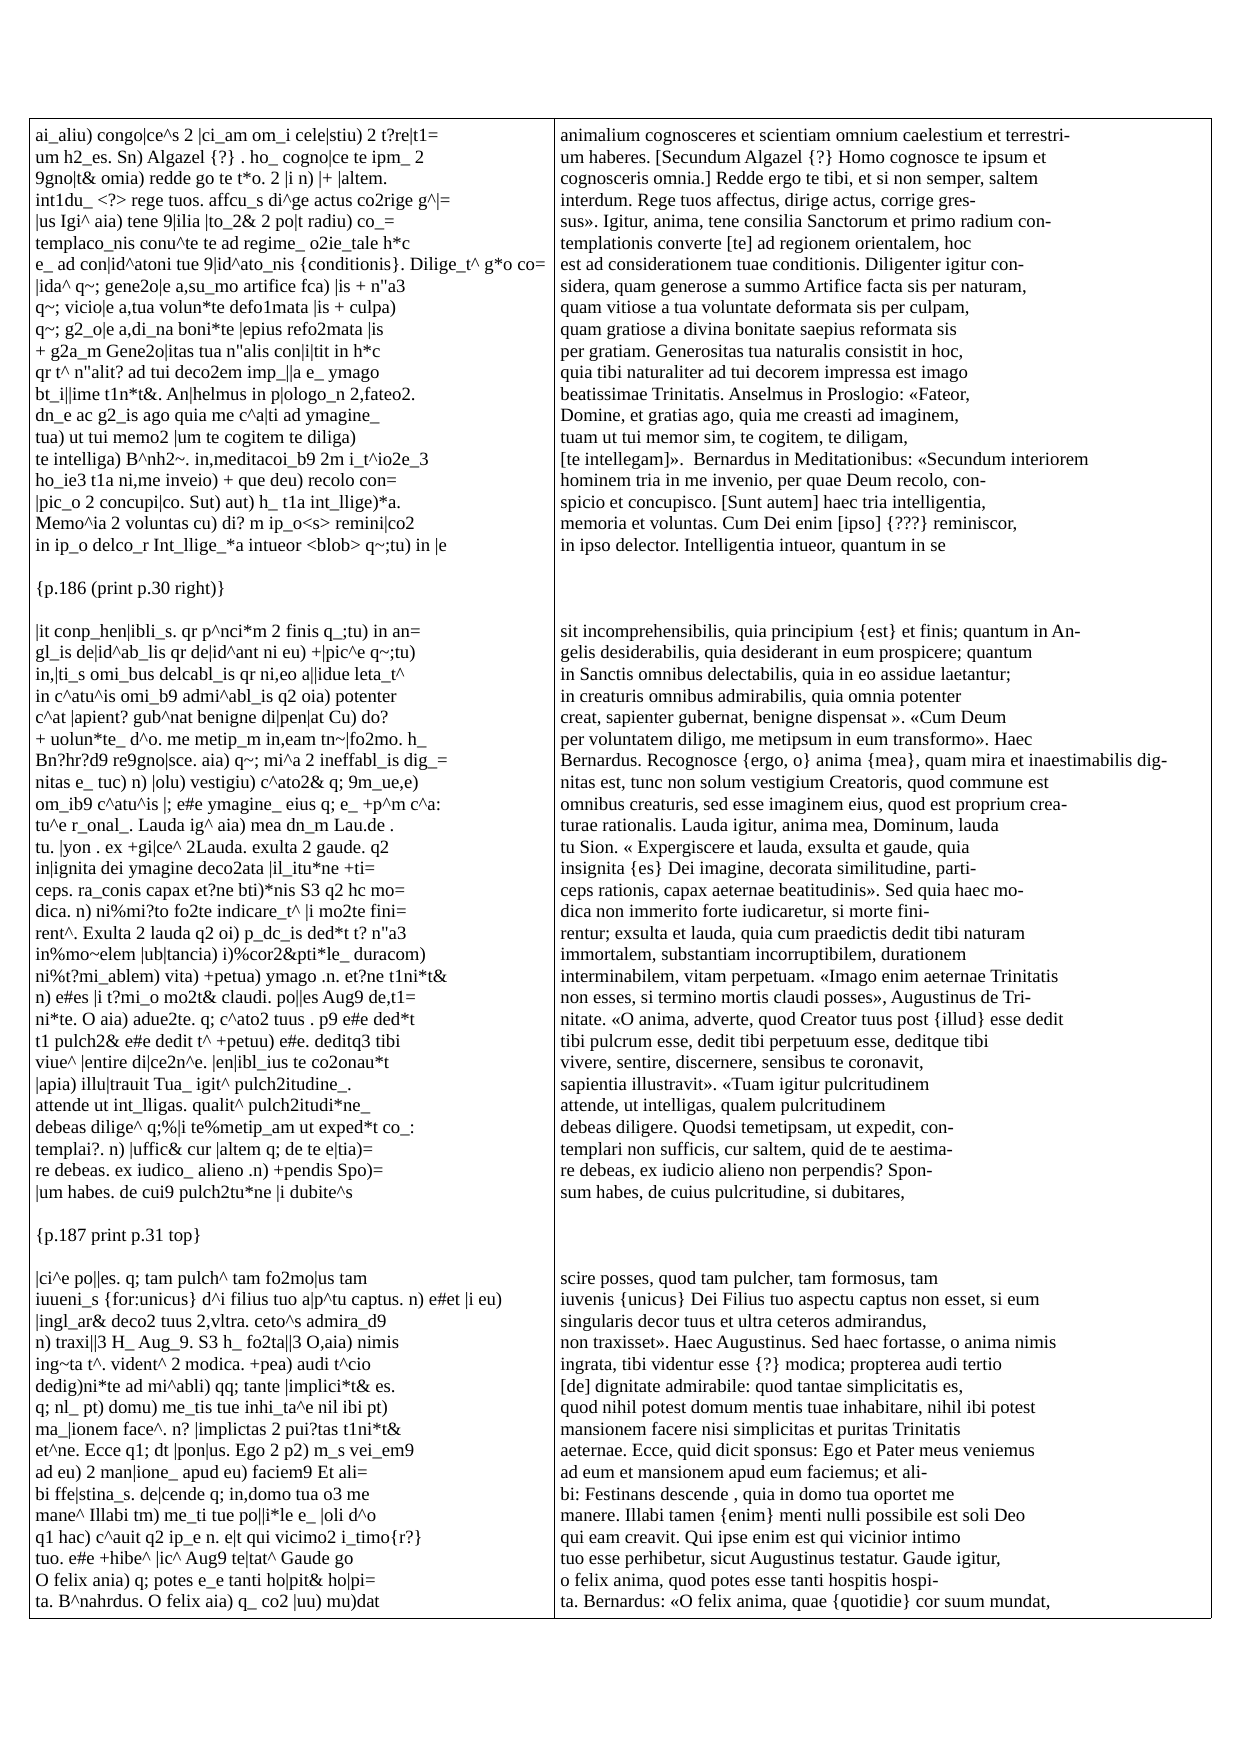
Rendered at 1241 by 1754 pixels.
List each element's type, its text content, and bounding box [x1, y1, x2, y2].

table_header ai_aliu) congo|ce^s 2 |ci_am om_i cele|stiu) 2 t?re|t1= um h2_es. Sn) Algazel {?} . ho_ cogno|ce te ipm_ 2 9gno|t& omia) redde go te t*o. 2 |i n) |+ |altem. int1du_ <?> rege tuos. affcu_s di^ge actus co2rige g^|= |us Igi^ aia) tene 9|ilia |to_2& 2 po|t radiu) co_= templaco_nis conu^te te ad regime_ o2ie_tale h*c e_ ad con|id^atoni tue 9|id^ato_nis {conditionis}. Dilige_t^ g*o co= |ida^ q~; gene2o|e a,su_mo artifice fca) |is + n"a3 q~; vicio|e a,tua volun*te defo1mata |is + culpa) q~; g2_o|e a,di_na boni*te |epius refo2mata |is + g2a_m Gene2o|itas tua n"alis con|i|tit in h*c qr t^ n"alit? ad tui deco2em imp_||a e_ ymago bt_i||ime t1n*t&. An|helmus in p|ologo_n 2,fateo2. dn_e ac g2_is ago quia me c^a|ti ad ymagine_ tua) ut tui memo2 |um te cogitem te diliga) te intelliga) B^nh2~. in,meditacoi_b9 2m i_t^io2e_3 ho_ie3 t1a ni,me inveio) + que deu) recolo con= |pic_o 2 concupi|co. Sut) aut) h_ t1a int_llige)*a. Memo^ia 2 voluntas cu) di? m ip_o<s> remini|co2 in ip_o delco_r Int_llige_*a intueor <blob> q~;tu) in |e {p.186 (print p.30 right)} |it conp_hen|ibli_s. qr p^nci*m 2 finis q_;tu) in an= gl_is de|id^ab_lis qr de|id^ant ni eu) +|pic^e q~;tu) in,|ti_s omi_bus delcabl_is qr ni,eo a||idue leta_t^ in c^atu^is omi_b9 admi^abl_is q2 oia) potenter c^at |apient? gub^nat benigne di|pen|at Cu) do? + uolun*te_ d^o. me metip_m in,eam tn~|fo2mo. h_ Bn?hr?d9 re9gno|sce. aia) q~; mi^a 2 ineffabl_is dig_= nitas e_ tuc) n) |olu) vestigiu) c^ato2& q; 9m_ue,e) om_ib9 c^atu^is |; e#e ymagine_ eius q; e_ +p^m c^a: tu^e r_onal_. Lauda ig^ aia) mea dn_m Lau.de . tu. |yon . ex +gi|ce^ 2Lauda. exulta 2 gaude. q2 in|ignita dei ymagine deco2ata |il_itu*ne +ti= ceps. ra_conis capax et?ne bti)*nis S3 q2 hc mo= dica. n) ni%mi?to fo2te indicare_t^ |i mo2te fini= rent^. Exulta 2 lauda q2 oi) p_dc_is ded*t t? n"a3 in%mo~elem |ub|tancia) i)%cor2&pti*le_ duracom) ni%t?mi_ablem) vita) +petua) ymago .n. et?ne t1ni*t& n) e#es |i t?mi_o mo2t& claudi. po||es Aug9 de,t1= ni*te. O aia) adue2te. q; c^ato2 tuus . p9 e#e ded*t t1 pulch2& e#e dedit t^ +petuu) e#e. deditq3 tibi viue^ |entire di|ce2n^e. |en|ibl_ius te co2onau*t |apia) illu|trauit Tua_ igit^ pulch2itudine_. attende ut int_lligas. qualit^ pulch2itudi*ne_ debeas dilige^ q;%|i te%metip_am ut exped*t co_: templai?. n) |uffic& cur |altem q; de te e|tia)= re debeas. ex iudico_ alieno .n) +pendis Spo)= |um habes. de cui9 pulch2tu*ne |i dubite^s {p.187 print p.31 top} |ci^e po||es. q; tam pulch^ tam fo2mo|us tam iuueni_s {for:unicus} d^i filius tuo a|p^tu captus. n) e#et |i eu) |ingl_ar& deco2 tuus 2,vltra. ceto^s admira_d9 n) traxi||3 H_ Aug_9. S3 h_ fo2ta||3 O,aia) nimis ing~ta t^. vident^ 2 modica. +pea) audi t^cio dedig)ni*te ad mi^abli) qq; tante |implici*t& es. q; nl_ pt) domu) me_tis tue inhi_ta^e nil ibi pt) ma_|ionem face^. n? |implictas 2 pui?tas t1ni*t& et^ne. Ecce q1; dt |pon|us. Ego 2 p2) m_s vei_em9 ad eu) 2 man|ione_ apud eu) faciem9 Et ali= bi ffe|stina_s. de|cende q; in,domo tua o3 me mane^ Illabi tm) me_ti tue po||i*le e_ |oli d^o q1 hac) c^auit q2 ip_e n. e|t qui vicimo2 i_timo{r?} tuo. e#e +hibe^ |ic^ Aug9 te|tat^ Gaude go O felix ania) q; potes e_e tanti ho|pit& ho|pi= ta. B^nahrdus. O felix aia) q_ co2 |uu) mu)dat [30, 119, 554, 1617]
table_header animalium cognosceres et scientiam omnium caelestium et terrestri- um haberes. [Secundum Algazel {?} Homo cognosce te ipsum et cognosceris omnia.] Redde ergo te tibi, et si non semper, saltem interdum. Rege tuos affectus, dirige actus, corrige gres- sus». Igitur, anima, tene consilia Sanctorum et primo radium con- templationis converte [te] ad regionem orientalem, hoc est ad considerationem tuae conditionis. Diligenter igitur con- sidera, quam generose a summo Artifice facta sis per naturam, quam vitiose a tua voluntate deformata sis per culpam, quam gratiose a divina bonitate saepius reformata sis per gratiam. Generositas tua naturalis consistit in hoc, quia tibi naturaliter ad tui decorem impressa est imago beatissimae Trinitatis. Anselmus in Proslogio: «Fateor, Domine, et gratias ago, quia me creasti ad imaginem, tuam ut tui memor sim, te cogitem, te diligam, [te intellegam]». Bernardus in Meditationibus: «Secundum interiorem hominem tria in me invenio, per quae Deum recolo, con- spicio et concupisco. [Sunt autem] haec tria intelligentia, memoria et voluntas. Cum Dei enim [ipso] {???} reminiscor, in ipso delector. Intelligentia intueor, quantum in se sit incomprehensibilis, quia principium {est} et finis; quantum in An- gelis desiderabilis, quia desiderant in eum prospicere; quantum in Sanctis omnibus delectabilis, quia in eo assidue laetantur; in creaturis omnibus admirabilis, quia omnia potenter creat, sapienter gubernat, benigne dispensat ». «Cum Deum per voluntatem diligo, me metipsum in eum transformo». Haec Bernardus. Recognosce {ergo, o} anima {mea}, quam mira et inaestimabilis dig- nitas est, tunc non solum vestigium Creatoris, quod commune est omnibus creaturis, sed esse imaginem eius, quod est proprium crea- turae rationalis. Lauda igitur, anima mea, Dominum, lauda tu Sion. « Expergiscere et lauda, exsulta et gaude, quia insignita {es} Dei imagine, decorata similitudine, parti- ceps rationis, capax aeternae beatitudinis». Sed quia haec mo- dica non immerito forte iudicaretur, si morte fini- rentur; exsulta et lauda, quia cum praedictis dedit tibi naturam immortalem, substantiam incorruptibilem, durationem interminabilem, vitam perpetuam. «Imago enim aeternae Trinitatis non esses, si termino mortis claudi posses», Augustinus de Tri- nitate. «O anima, adverte, quod Creator tuus post {illud} esse dedit tibi pulcrum esse, dedit tibi perpetuum esse, deditque tibi vivere, sentire, discernere, sensibus te coronavit, sapientia illustravit». «Tuam igitur pulcritudinem attende, ut intelligas, qualem pulcritudinem debeas diligere. Quodsi temetipsam, ut expedit, con- templari non sufficis, cur saltem, quid de te aestima- re debeas, ex iudicio alieno non perpendis? Spon- sum habes, de cuius pulcritudine, si dubitares, scire posses, quod tam pulcher, tam formosus, tam iuvenis {unicus} Dei Filius tuo aspectu captus non esset, si eum singularis decor tuus et ultra ceteros admirandus, non traxisset». Haec Augustinus. Sed haec fortasse, o anima nimis ingrata, tibi videntur esse {?} modica; propterea audi tertio [de] dignitate admirabile: quod tantae simplicitatis es, quod nihil potest domum mentis tuae inhabitare, nihil ibi potest mansionem facere nisi simplicitas et puritas Trinitatis aeternae. Ecce, quid dicit sponsus: Ego et Pater meus veniemus ad eum et mansionem apud eum faciemus; et ali- bi: Festinans descende , quia in domo tua oportet me manere. Illabi tamen {enim} menti nulli possibile est soli Deo qui eam creavit. Qui ipse enim est qui vicinior intimo tuo esse perhibetur, sicut Augustinus testatur. Gaude igitur, o felix anima, quod potes esse tanti hospitis hospi- ta. Bernardus: «O felix anima, quae {quotidie} cor suum mundat, [555, 119, 1211, 1617]
